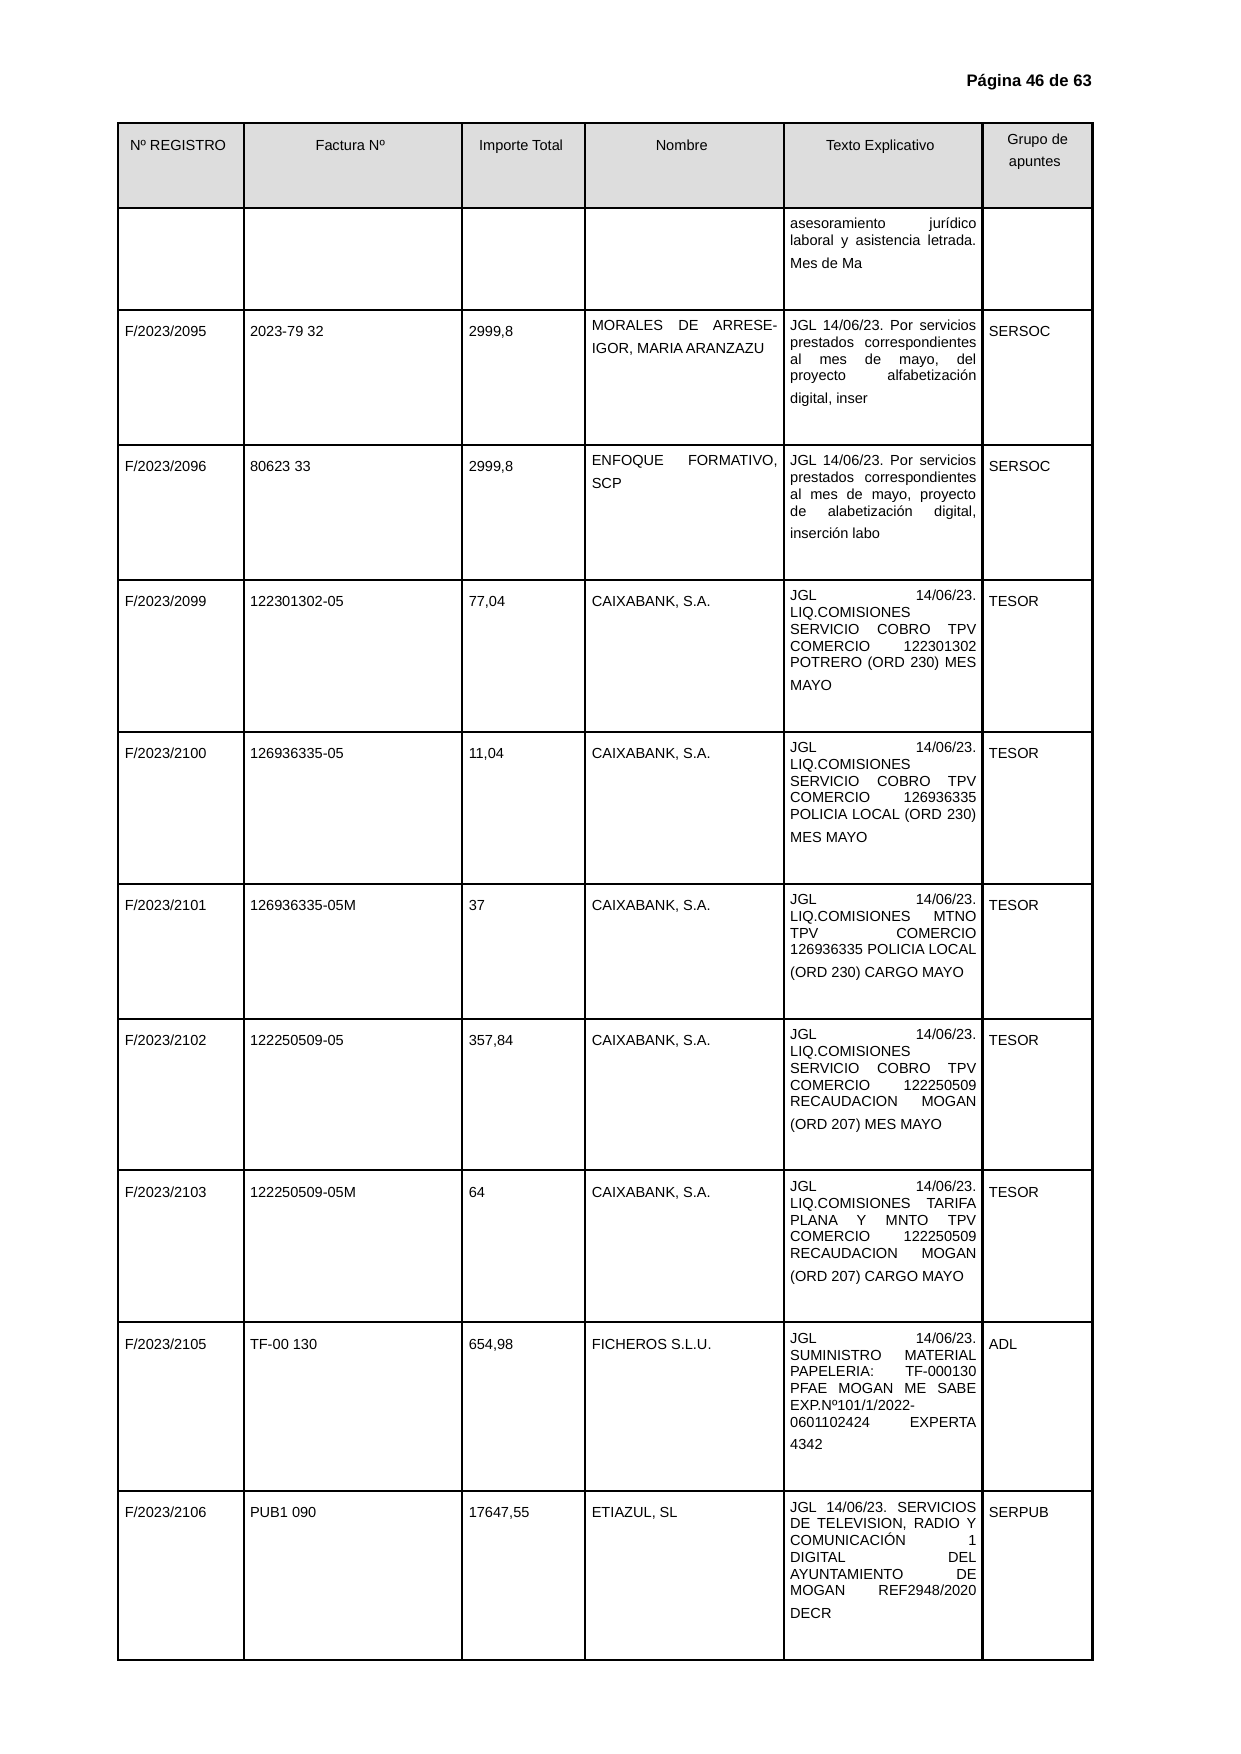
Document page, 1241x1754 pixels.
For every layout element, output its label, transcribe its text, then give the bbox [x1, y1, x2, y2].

table_cell F/2023/2099 [119, 581, 243, 731]
table_cell [463, 209, 584, 308]
table_cell F/2023/2095 [119, 311, 243, 443]
table_cell 37 [463, 885, 584, 1017]
table_cell 126936335-05 [245, 733, 461, 882]
table_cell TESOR [984, 581, 1091, 731]
table_cell JGL 14/06/23. Por servicios prestados correspondientes al mes de mayo, proyecto de alabetización digital, inserción labo [785, 446, 981, 579]
table_cell TESOR [984, 1171, 1091, 1321]
table_cell 80623 33 [245, 446, 461, 579]
table_header Nombre [586, 124, 783, 207]
table_header Nº REGISTRO [119, 124, 243, 207]
table_cell 11,04 [463, 733, 584, 882]
table_cell 2999,8 [463, 446, 584, 579]
table_cell ENFOQUE FORMATIVO, SCP [586, 446, 783, 579]
table_cell 2023-79 32 [245, 311, 461, 443]
table_cell [245, 209, 461, 308]
table_cell JGL 14/06/23. SUMINISTRO MATERIAL PAPELERIA: TF-000130 PFAE MOGAN ME SABE EXP.Nº101/1/2022-0601102424 EXPERTA 4342 [785, 1323, 981, 1490]
table_cell TESOR [984, 1020, 1091, 1169]
table_cell CAIXABANK, S.A. [586, 733, 783, 882]
table_cell JGL 14/06/23. SERVICIOS DE TELEVISION, RADIO Y COMUNICACIÓN 1 DIGITAL DEL AYUNTAMIENTO DE MOGAN REF2948/2020 DECR [785, 1492, 981, 1658]
table_header Texto Explicativo [785, 124, 981, 207]
table_cell TESOR [984, 733, 1091, 882]
table_cell F/2023/2103 [119, 1171, 243, 1321]
table_cell 122301302-05 [245, 581, 461, 731]
table_cell 122250509-05 [245, 1020, 461, 1169]
table_cell JGL 14/06/23. LIQ.COMISIONES SERVICIO COBRO TPV COMERCIO 122250509 RECAUDACION MOGAN (ORD 207) MES MAYO [785, 1020, 981, 1169]
table_cell SERSOC [984, 311, 1091, 443]
table_cell FICHEROS S.L.U. [586, 1323, 783, 1490]
table_cell 357,84 [463, 1020, 584, 1169]
table_header Importe Total [463, 124, 584, 207]
table_cell ADL [984, 1323, 1091, 1490]
table_cell 2999,8 [463, 311, 584, 443]
table_cell 17647,55 [463, 1492, 584, 1658]
table_cell MORALES DE ARRESE-IGOR, MARIA ARANZAZU [586, 311, 783, 443]
table_cell JGL 14/06/23. LIQ.COMISIONES SERVICIO COBRO TPV COMERCIO 126936335 POLICIA LOCAL (ORD 230) MES MAYO [785, 733, 981, 882]
table_cell JGL 14/06/23. LIQ.COMISIONES MTNO TPV COMERCIO 126936335 POLICIA LOCAL (ORD 230) CARGO MAYO [785, 885, 981, 1017]
table_cell 654,98 [463, 1323, 584, 1490]
table_cell TESOR [984, 885, 1091, 1017]
table_cell [119, 209, 243, 308]
table_cell F/2023/2105 [119, 1323, 243, 1490]
table_cell [984, 209, 1091, 308]
table_cell CAIXABANK, S.A. [586, 1171, 783, 1321]
table_cell F/2023/2101 [119, 885, 243, 1017]
table_cell SERSOC [984, 446, 1091, 579]
table_cell JGL 14/06/23. LIQ.COMISIONES SERVICIO COBRO TPV COMERCIO 122301302 POTRERO (ORD 230) MES MAYO [785, 581, 981, 731]
table_cell CAIXABANK, S.A. [586, 1020, 783, 1169]
table_cell TF-00 130 [245, 1323, 461, 1490]
table_header Grupo de apuntes [984, 124, 1091, 207]
table_cell 64 [463, 1171, 584, 1321]
table_cell ETIAZUL, SL [586, 1492, 783, 1658]
table_cell CAIXABANK, S.A. [586, 885, 783, 1017]
table_cell 126936335-05M [245, 885, 461, 1017]
table_cell asesoramiento jurídico laboral y asistencia letrada. Mes de Ma [785, 209, 981, 308]
table_cell 77,04 [463, 581, 584, 731]
table_cell F/2023/2102 [119, 1020, 243, 1169]
table_cell 122250509-05M [245, 1171, 461, 1321]
table_cell SERPUB [984, 1492, 1091, 1658]
table_cell F/2023/2100 [119, 733, 243, 882]
table_cell JGL 14/06/23. Por servicios prestados correspondientes al mes de mayo, del proyecto alfabetización digital, inser [785, 311, 981, 443]
table_cell PUB1 090 [245, 1492, 461, 1658]
table_cell F/2023/2096 [119, 446, 243, 579]
table_cell CAIXABANK, S.A. [586, 581, 783, 731]
table_header Factura Nº [245, 124, 461, 207]
table_cell F/2023/2106 [119, 1492, 243, 1658]
table_cell [586, 209, 783, 308]
table_cell JGL 14/06/23. LIQ.COMISIONES TARIFA PLANA Y MNTO TPV COMERCIO 122250509 RECAUDACION MOGAN (ORD 207) CARGO MAYO [785, 1171, 981, 1321]
